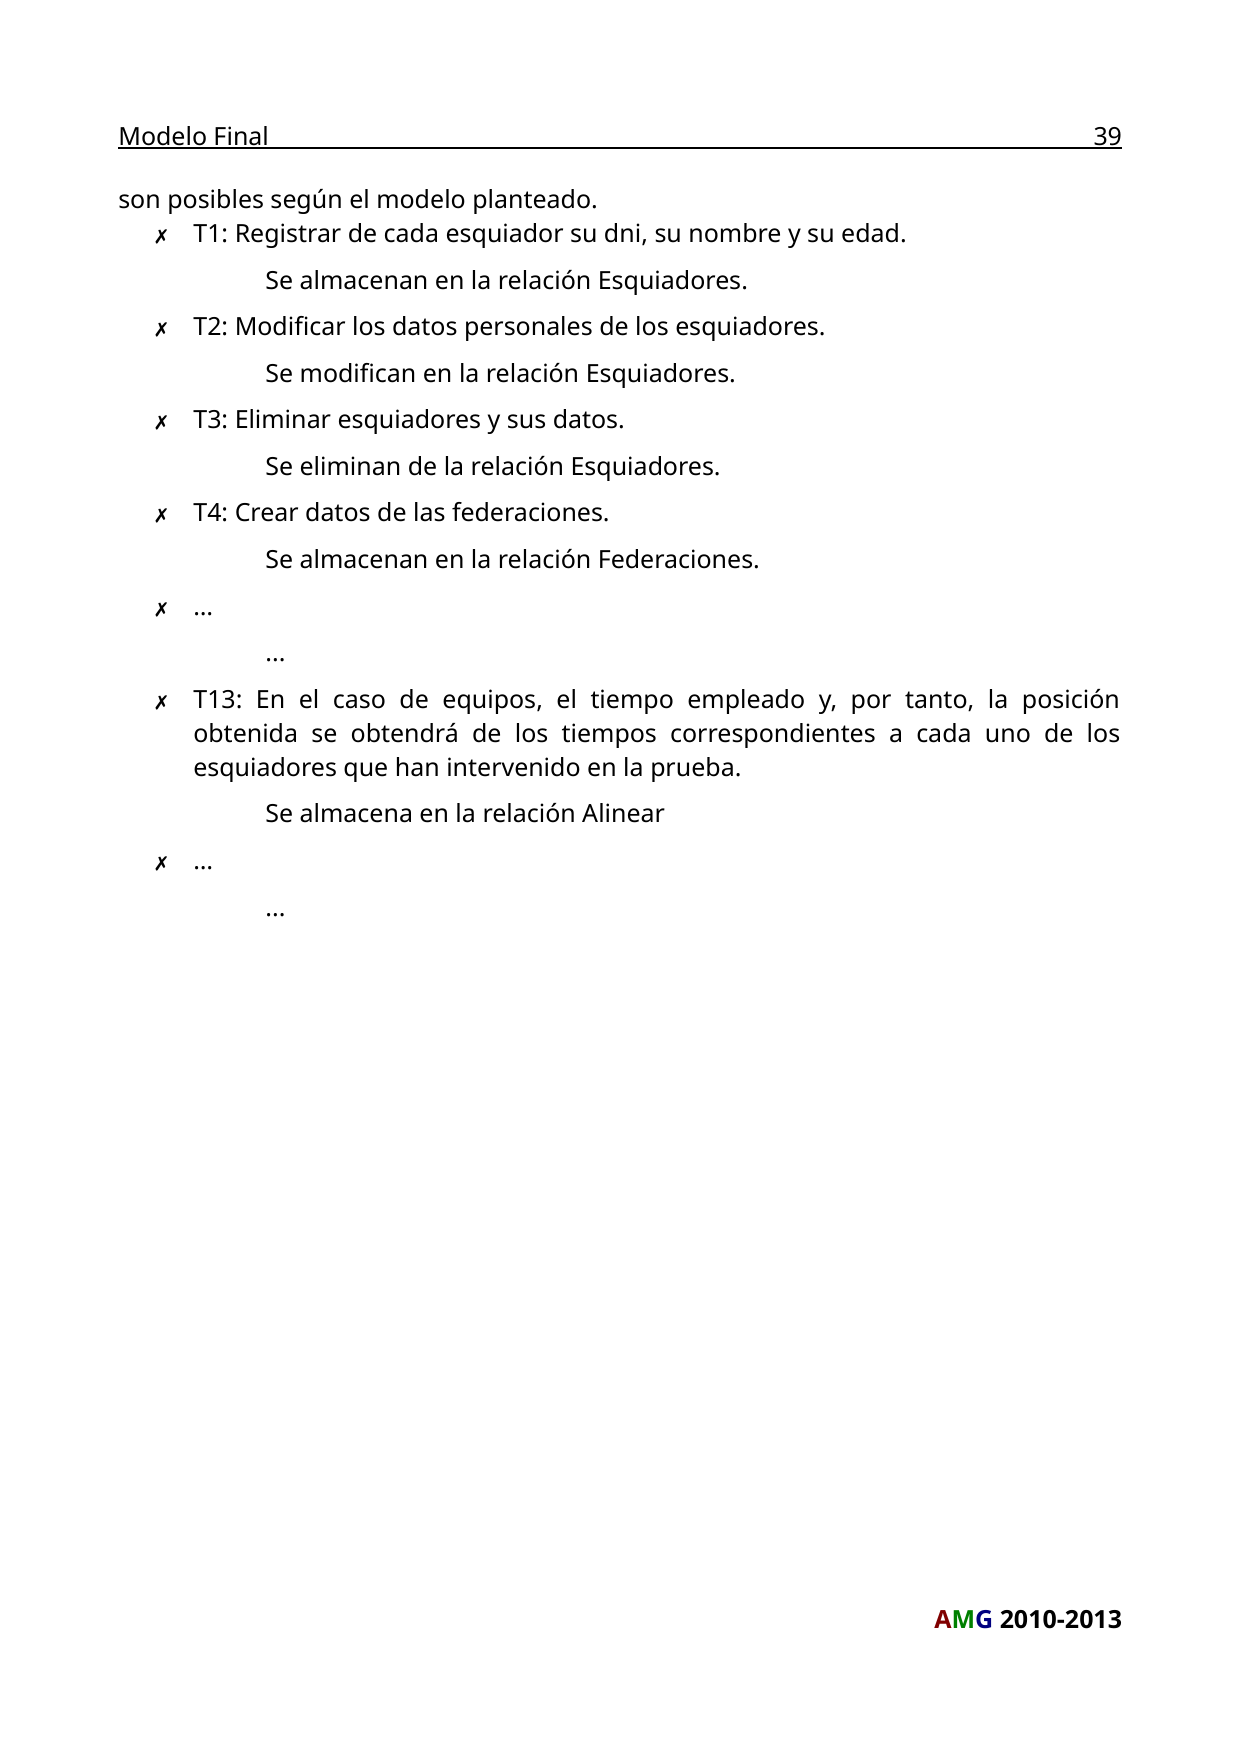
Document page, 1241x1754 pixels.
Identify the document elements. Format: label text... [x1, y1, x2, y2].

list T13: En el caso de equipos, el tiempo empleado y, por tanto, la posición obtenida se obtendrá de los tiempos correspondientes a cada uno de los esquiadores que han intervenido en la prueba. [156, 681, 1122, 783]
text ... [118, 889, 1122, 923]
text Se almacenan en la relación Federaciones. [118, 542, 1122, 576]
text Se almacena en la relación Alinear [118, 796, 1122, 830]
text Se almacenan en la relación Esquiadores. [118, 262, 1122, 296]
text ... [118, 635, 1122, 669]
list … [156, 588, 1122, 622]
list … [156, 843, 1122, 877]
list T3: Eliminar esquiadores y sus datos. [156, 402, 1122, 436]
text Se modifican en la relación Esquiadores. [118, 355, 1122, 389]
text Se eliminan de la relación Esquiadores. [118, 448, 1122, 483]
list T1: Registrar de cada esquiador su dni, su nombre y su edad. [156, 216, 1122, 250]
text son posibles según el modelo planteado. [118, 182, 1122, 216]
list T2: Modificar los datos personales de los esquiadores. [156, 309, 1122, 343]
list T4: Crear datos de las federaciones. [156, 495, 1122, 529]
